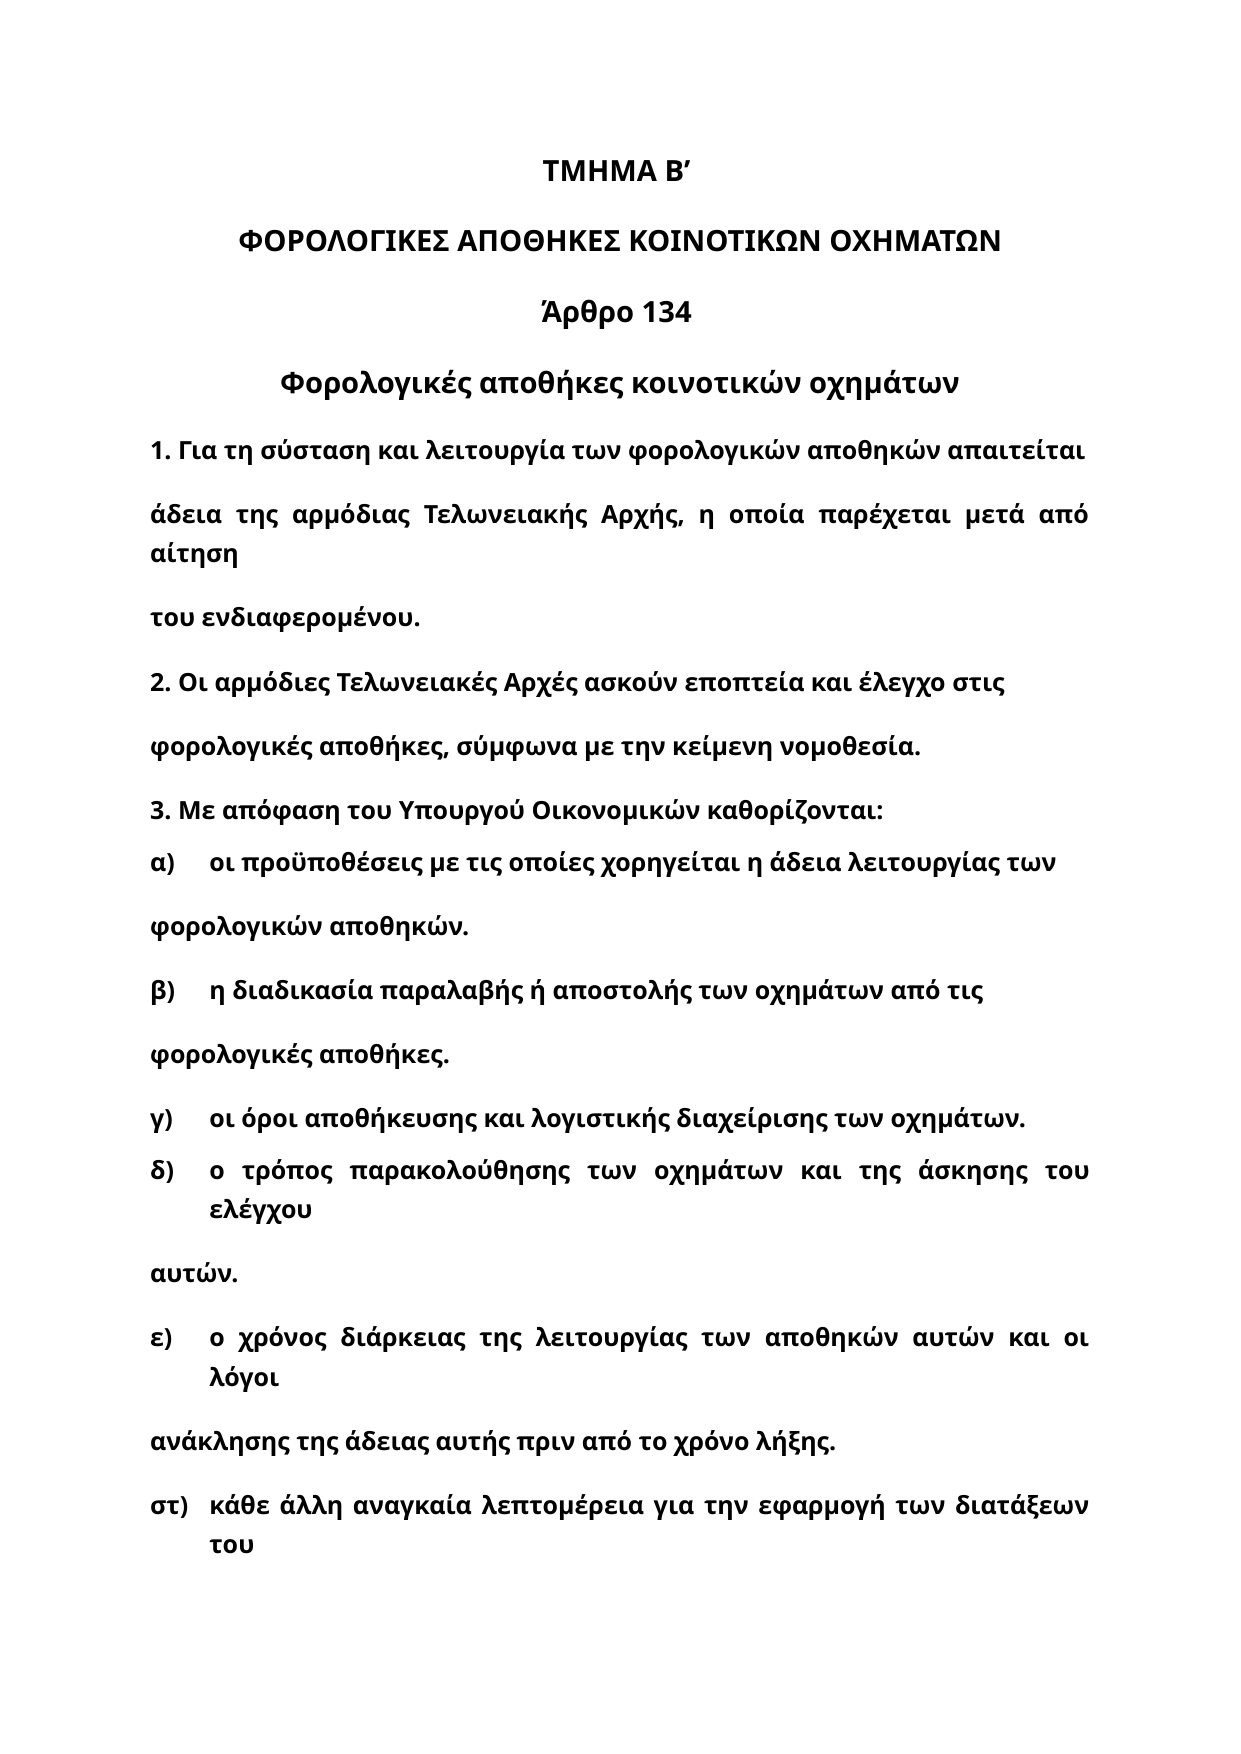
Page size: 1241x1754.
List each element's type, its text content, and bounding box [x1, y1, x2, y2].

text άδεια της αρμόδιας Τελωνειακής Αρχής, η οποία παρέχεται μετά από αίτηση [150, 497, 1090, 570]
subtitle ΦΟΡΟΛΟΓΙΚΕΣ ΑΠΟΘΗΚΕΣ ΚΟΙΝΟΤΙΚΩΝ ΟΧΗΜΑΤΩΝ [150, 221, 1090, 260]
text 2. Οι αρμόδιες Τελωνειακές Αρχές ασκούν εποπτεία και έλεγχο στις [150, 664, 1090, 698]
list γ) οι όροι αποθήκευσης και λογιστικής διαχείρισης των οχημάτων. [150, 1101, 1090, 1135]
text ανάκλησης της άδειας αυτής πριν από το χρόνο λήξης. [150, 1423, 1090, 1457]
text 1. Για τη σύσταση και λειτουργία των φορολογικών αποθηκών απαιτείται [150, 432, 1090, 467]
list στ) κάθε άλλη αναγκαία λεπτομέρεια για την εφαρμογή των διατάξεων του [150, 1487, 1090, 1561]
text αυτών. [150, 1256, 1090, 1290]
text 3. Με απόφαση του Υπουργού Οικονομικών καθορίζονται: [150, 792, 1090, 827]
subtitle ΤΜΗΜΑ Β’ [150, 150, 1090, 190]
subtitle Φορολογικές αποθήκες κοινοτικών οχημάτων [150, 362, 1090, 402]
text φορολογικές αποθήκες. [150, 1037, 1090, 1071]
list β) η διαδικασία παραλαβής ή αποστολής των οχημάτων από τις [150, 972, 1090, 1007]
text του ενδιαφερομένου. [150, 600, 1090, 634]
text φορολογικές αποθήκες, σύμφωνα με την κείμενη νομοθεσία. [150, 728, 1090, 762]
list α) οι προϋποθέσεις με τις οποίες χορηγείται η άδεια λειτουργίας των [150, 844, 1090, 878]
text φορολογικών αποθηκών. [150, 908, 1090, 942]
list δ) ο τρόπος παρακολούθησης των οχημάτων και της άσκησης του ελέγχου [150, 1152, 1090, 1226]
list ε) ο χρόνος διάρκειας της λειτουργίας των αποθηκών αυτών και οι λόγοι [150, 1320, 1090, 1393]
subtitle Άρθρο 134 [150, 291, 1090, 331]
